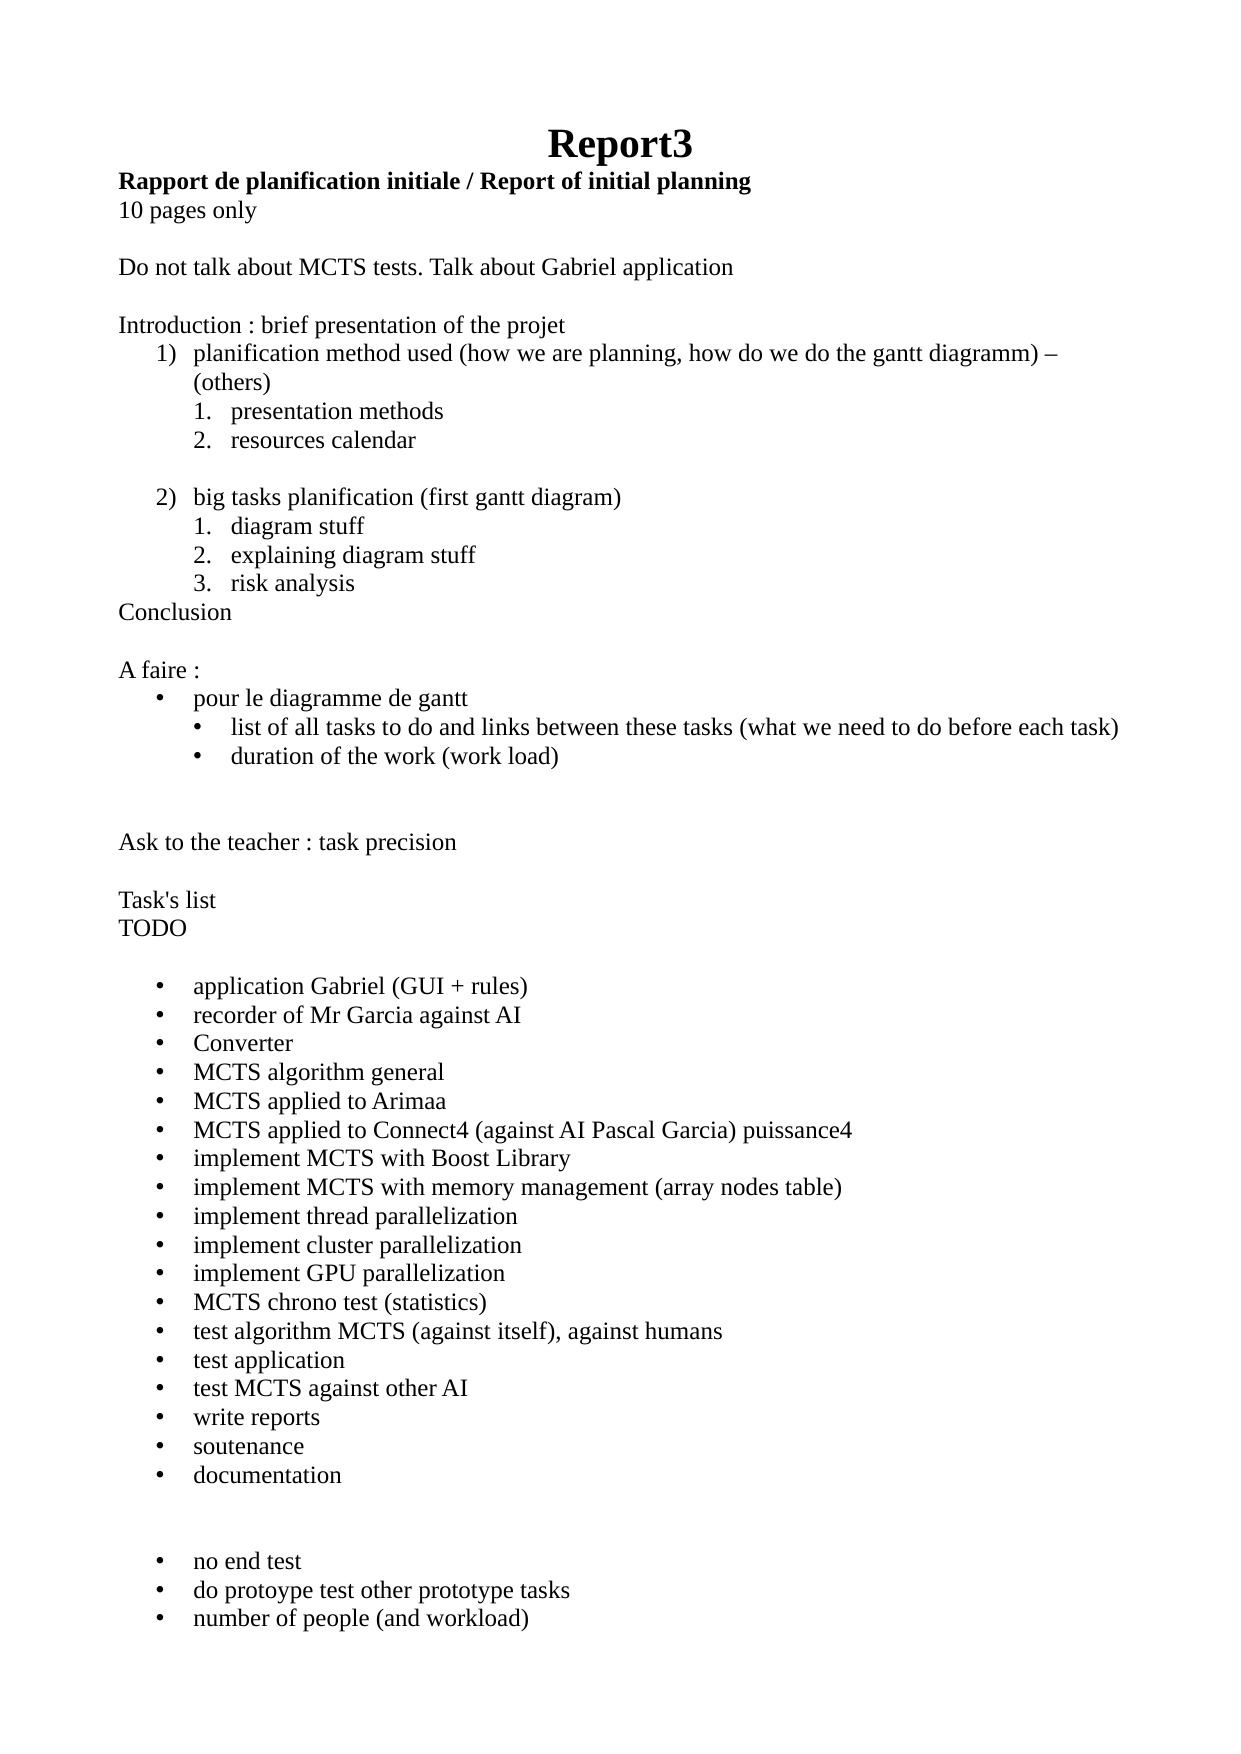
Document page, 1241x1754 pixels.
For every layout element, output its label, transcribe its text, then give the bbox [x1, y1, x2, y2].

list MCTS algorithm general [156, 1057, 1122, 1086]
list Converter [156, 1028, 1122, 1057]
text Report3 [118, 118, 1122, 166]
list ­no end test [156, 1546, 1122, 1575]
list risk analysis [193, 568, 1122, 597]
text TODO [118, 913, 1122, 942]
text Ask to the teacher : task precision [118, 827, 1122, 856]
list implement GPU parallelization [156, 1258, 1122, 1287]
list do protoype test other prototype tasks [156, 1575, 1122, 1603]
list write reports [156, 1402, 1122, 1431]
text Conclusion [118, 597, 1122, 626]
list application Gabriel (GUI + rules) [156, 971, 1122, 1000]
list pour le diagramme de gantt [156, 683, 1122, 712]
list diagram stuff [193, 511, 1122, 540]
list implement MCTS with memory management (array nodes table) [156, 1172, 1122, 1201]
list implement MCTS with Boost Library [156, 1143, 1122, 1172]
list big tasks planification (first gantt diagram) [156, 482, 1122, 511]
list implement cluster parallelization [156, 1230, 1122, 1258]
list duration of the work (work load) [193, 741, 1122, 770]
text Task's list [118, 885, 1122, 913]
list resources calendar [193, 425, 1122, 453]
list test MCTS against other AI [156, 1373, 1122, 1402]
list MCTS applied to Arimaa [156, 1086, 1122, 1115]
text Rapport de planification initiale / Report of initial planning [118, 166, 1122, 195]
list documentation [156, 1460, 1122, 1488]
text 10 pages only [118, 195, 1122, 223]
list MCTS chrono test (statistics) [156, 1287, 1122, 1316]
list test application [156, 1345, 1122, 1373]
text Do not talk about MCTS tests. Talk about Gabriel application [118, 252, 1122, 281]
list recorder of Mr Garcia against AI [156, 1000, 1122, 1028]
list test algorithm MCTS (against itself), against humans [156, 1316, 1122, 1345]
list presentation methods [193, 396, 1122, 425]
text Introduction : brief presentation of the projet [118, 310, 1122, 338]
list MCTS applied to Connect4 (against AI Pascal Garcia) puissance4 [156, 1115, 1122, 1143]
list number of people (and workload) [156, 1603, 1122, 1632]
text A faire : [118, 655, 1122, 683]
list implement thread parallelization [156, 1201, 1122, 1230]
list explaining diagram stuff [193, 540, 1122, 568]
list list of all tasks to do and links between these tasks (what we need to do before each task) [193, 712, 1122, 741]
list planification method used (how we are planning, how do we do the gantt diagramm) – (others) [156, 338, 1122, 396]
list soutenance [156, 1431, 1122, 1460]
